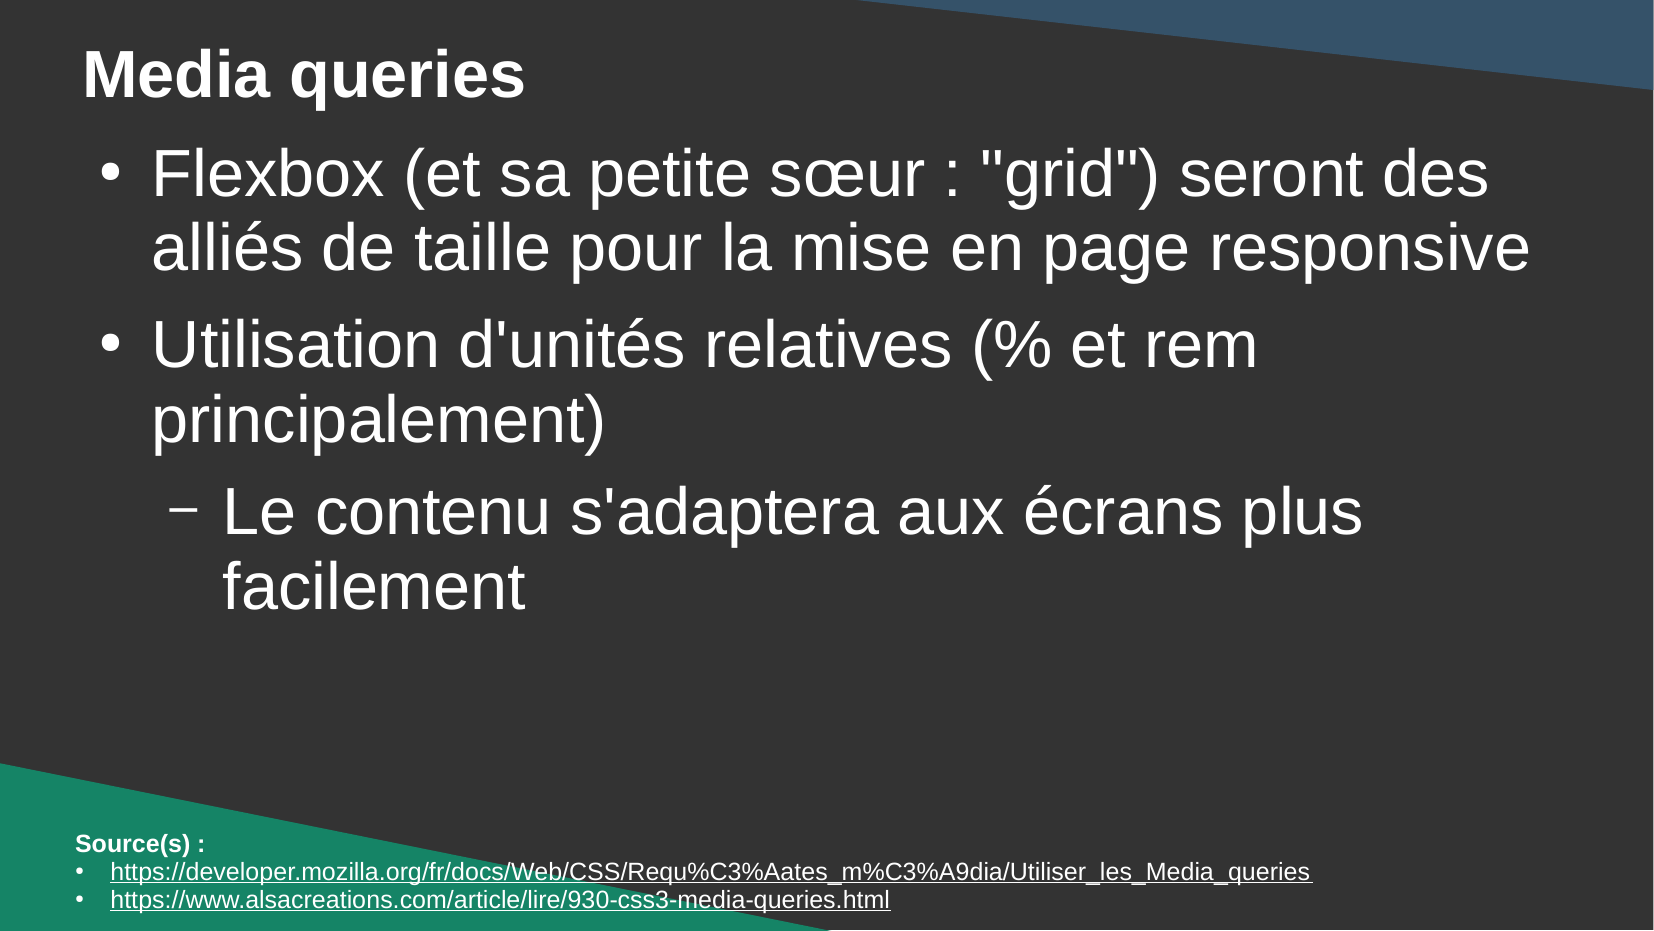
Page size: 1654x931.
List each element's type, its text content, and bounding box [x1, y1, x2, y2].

title Media queries [82, 37, 1276, 122]
list Flexbox (et sa petite sœur : "grid") seront des alliés de taille pour la mise en page responsive Utilisation d'unités relatives (% et rem principalement) Le contenu s'adaptera aux écrans plus facilement [80, 135, 1605, 765]
text_box Source(s) : https://developer.mozilla.org/fr/docs/Web/CSS/Requ%C3%Aates_m%C3%A9dia/Utiliser_les_Media_queries https://www.alsacreations.com/article/lire/930-css3-media-queries.html [60, 822, 1546, 931]
text_box [0, 763, 292, 931]
text_box [856, 0, 1654, 91]
